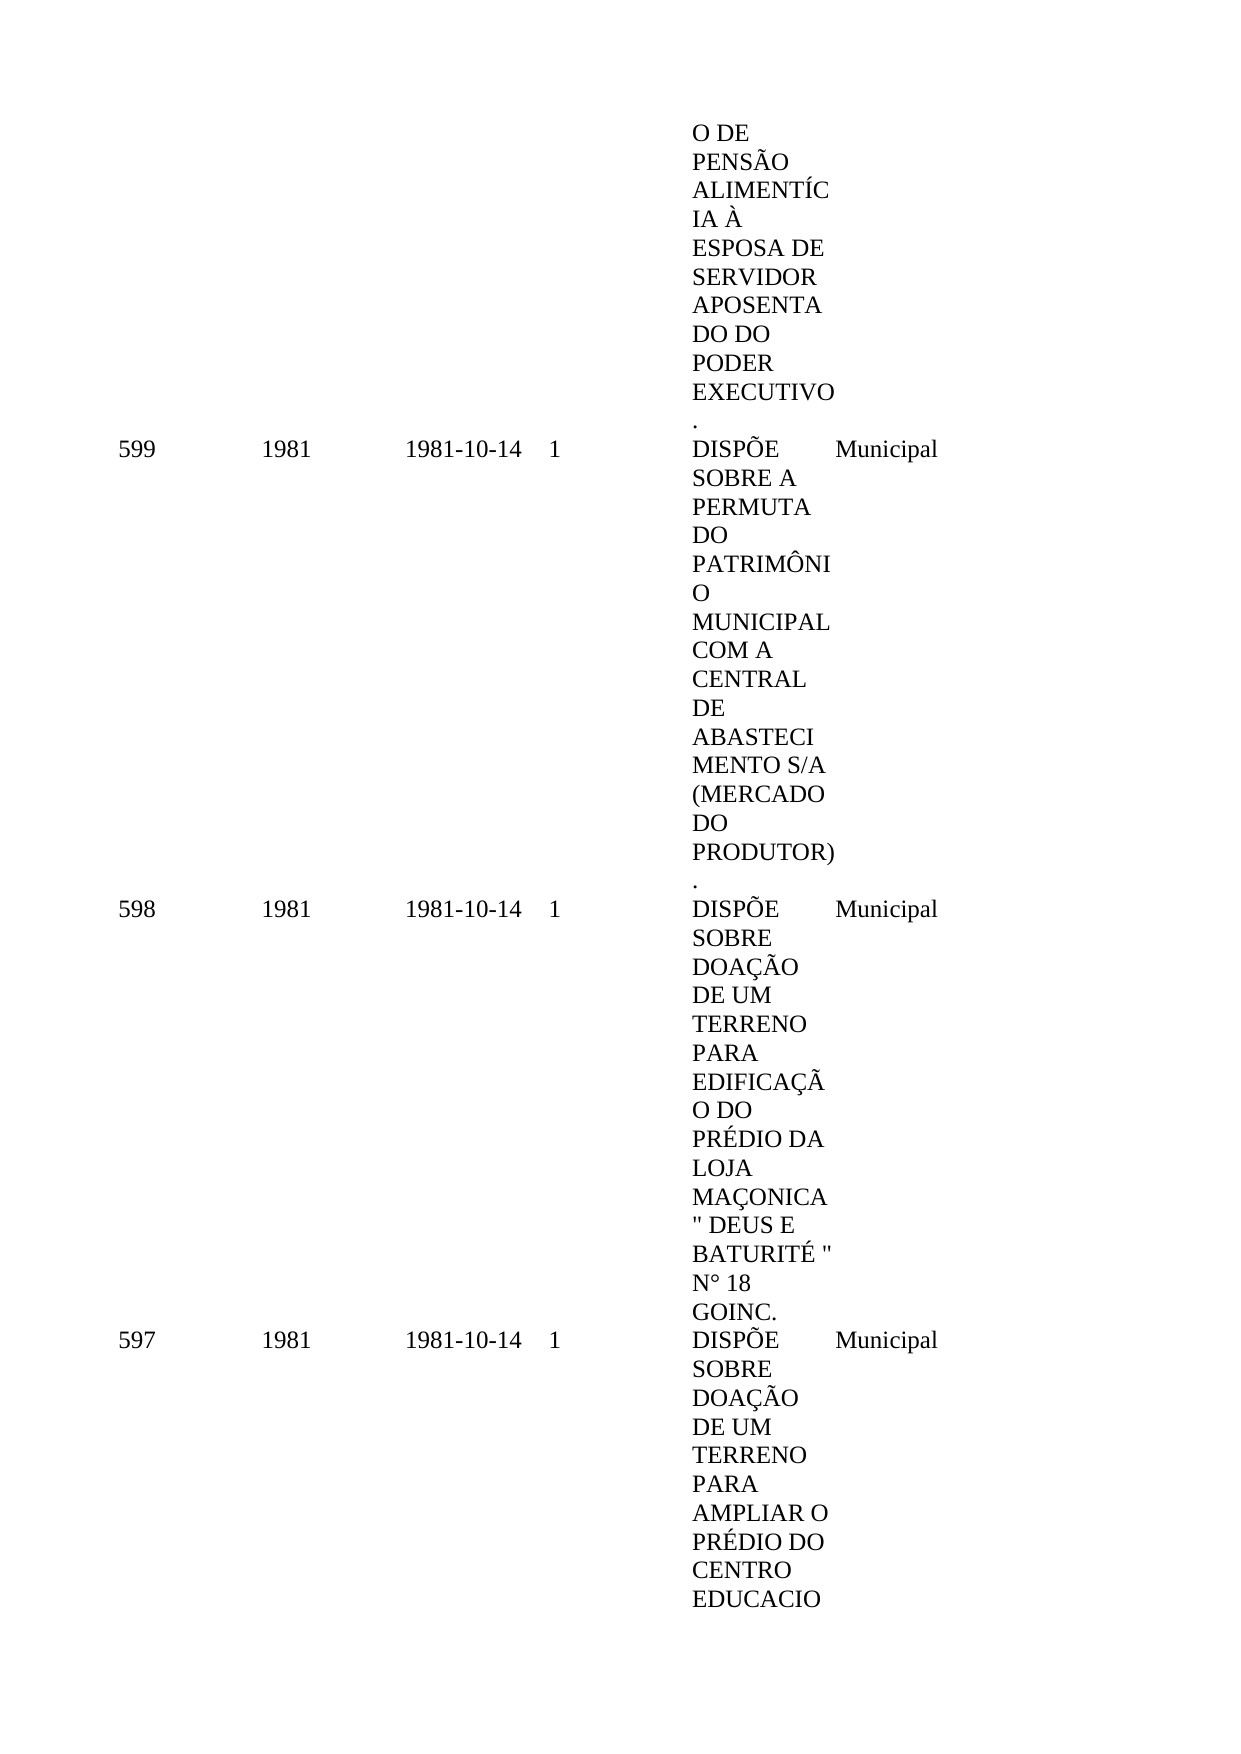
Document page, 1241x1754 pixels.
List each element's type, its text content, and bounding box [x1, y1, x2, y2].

table_cell 1 [548, 434, 692, 894]
table_cell [118, 118, 261, 434]
table_cell 1 [548, 894, 692, 1326]
table_cell [979, 894, 1122, 1326]
table_cell DISPÕE SOBRE DOAÇÃO DE UM TERRENO PARA EDIFICAÇÃO DO PRÉDIO DA LOJA MAÇONICA " DEUS E BATURITÉ " N° 18 GOINC. [692, 894, 835, 1326]
table_cell [261, 118, 405, 434]
table_cell [979, 118, 1122, 434]
table_cell 1981 [261, 894, 405, 1326]
table_cell DISPÕE SOBRE DOAÇÃO DE UM TERRENO PARA AMPLIAR O PRÉDIO DO CENTRO EDUCACIO [692, 1326, 835, 1613]
table_cell Municipal [835, 894, 979, 1326]
table_cell Municipal [835, 434, 979, 894]
table_cell [548, 118, 692, 434]
table_cell O DE PENSÃO ALIMENTÍCIA À ESPOSA DE SERVIDOR APOSENTADO DO PODER EXECUTIVO. [692, 118, 835, 434]
table_cell [835, 118, 979, 434]
table_cell [979, 434, 1122, 894]
table_cell 1981-10-14 [405, 434, 548, 894]
table_cell 1981-10-14 [405, 1326, 548, 1613]
table_cell 1 [548, 1326, 692, 1613]
table_cell Municipal [835, 1326, 979, 1613]
table_cell 599 [118, 434, 261, 894]
table_cell 597 [118, 1326, 261, 1613]
table_cell 1981 [261, 1326, 405, 1613]
table_cell 1981-10-14 [405, 894, 548, 1326]
table_cell DISPÕE SOBRE A PERMUTA DO PATRIMÔNIO MUNICIPAL COM A CENTRAL DE ABASTECIMENTO S/A (MERCADO DO PRODUTOR). [692, 434, 835, 894]
table_cell 598 [118, 894, 261, 1326]
table_cell 1981 [261, 434, 405, 894]
table_cell [405, 118, 548, 434]
table_cell [979, 1326, 1122, 1613]
